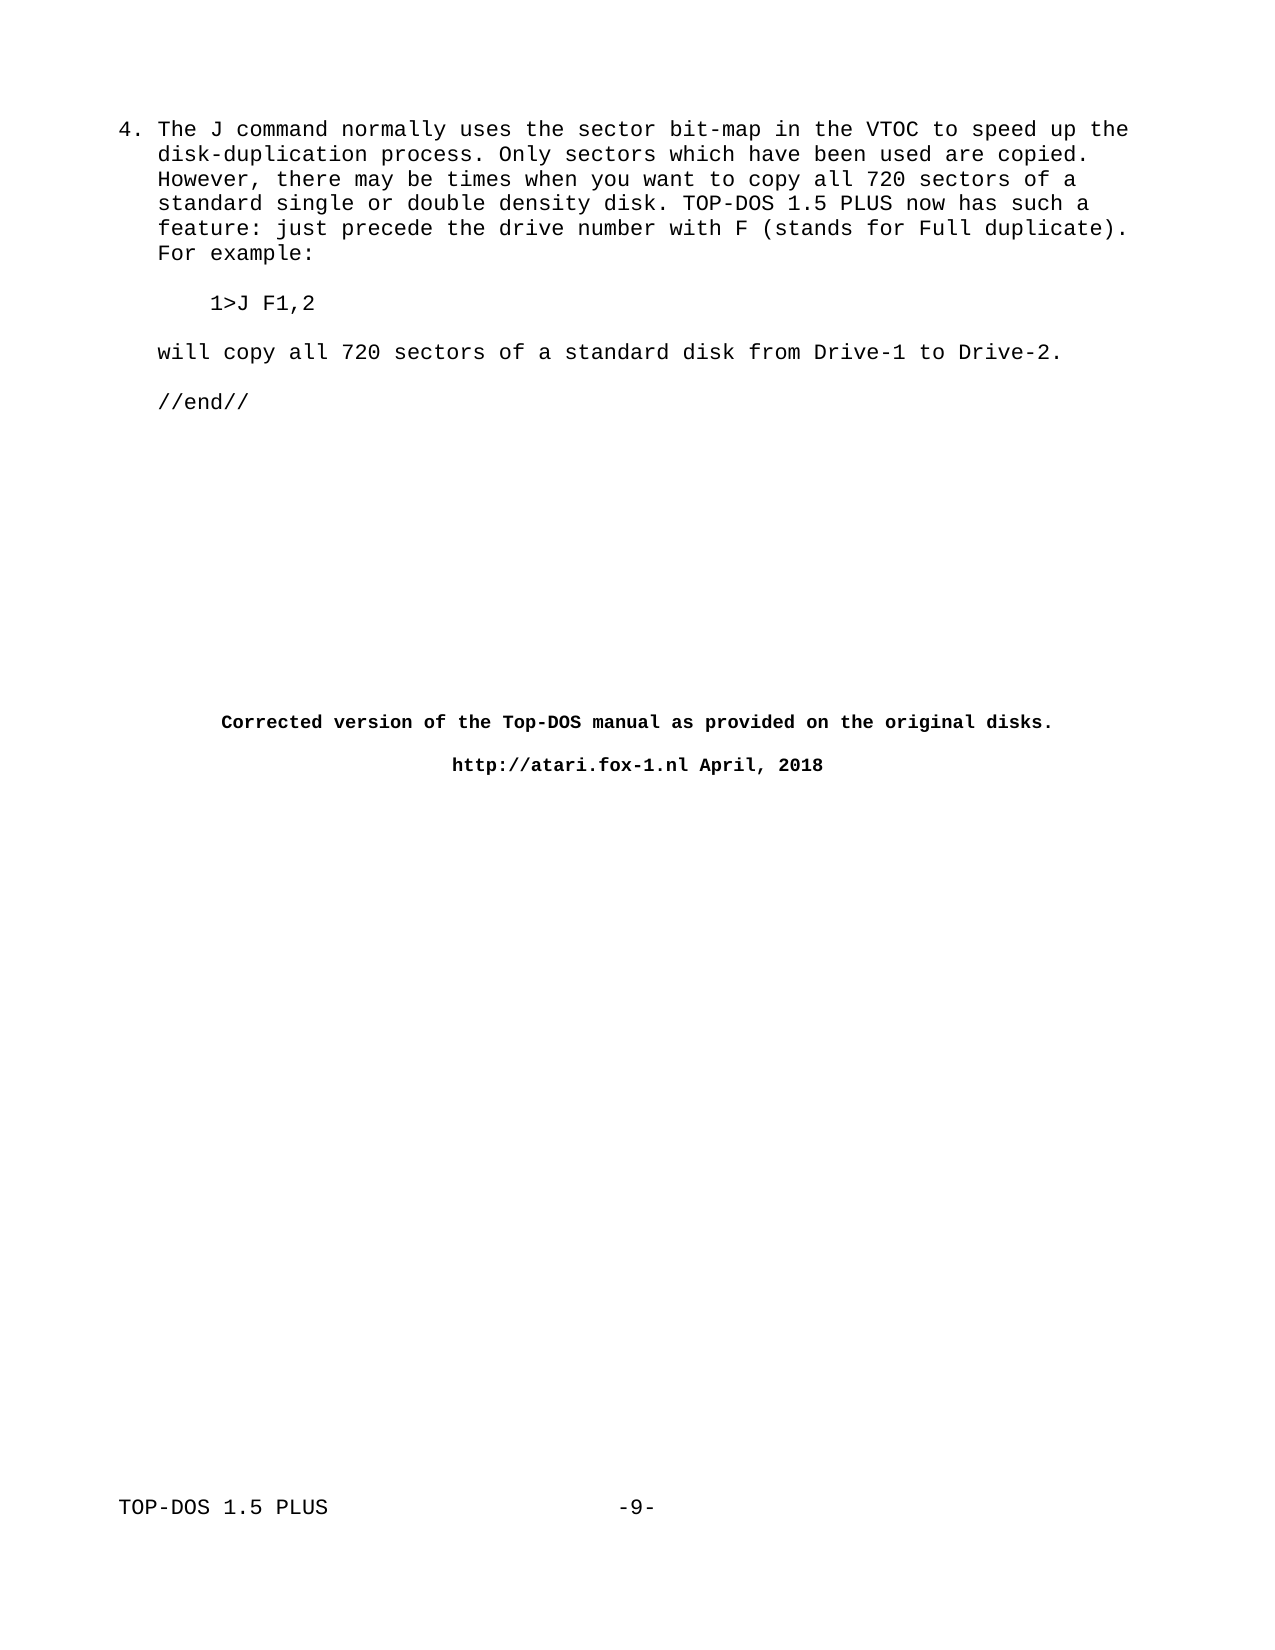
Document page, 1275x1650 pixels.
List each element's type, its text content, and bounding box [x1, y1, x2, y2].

text will copy all 720 sectors of a standard disk from Drive-1 to Drive-2. [118, 341, 1157, 366]
text disk-duplication process. Only sectors which have been used are copied. [118, 143, 1157, 168]
text //end// [118, 391, 1157, 416]
text http://atari.fox-1.nl April, 2018 [118, 756, 1157, 777]
text 1>J F1,2 [118, 292, 1157, 316]
text TOP-DOS 1.5 PLUS -9- [118, 1496, 1157, 1521]
text feature: just precede the drive number with F (stands for Full duplicate). [118, 217, 1157, 242]
text However, there may be times when you want to copy all 720 sectors of a [118, 168, 1157, 192]
text Corrected version of the Top-DOS manual as provided on the original disks. [118, 713, 1157, 734]
text standard single or double density disk. TOP-DOS 1.5 PLUS now has such a [118, 192, 1157, 217]
text For example: [118, 242, 1157, 267]
text 4. The J command normally uses the sector bit-map in the VTOC to speed up the [118, 118, 1157, 143]
